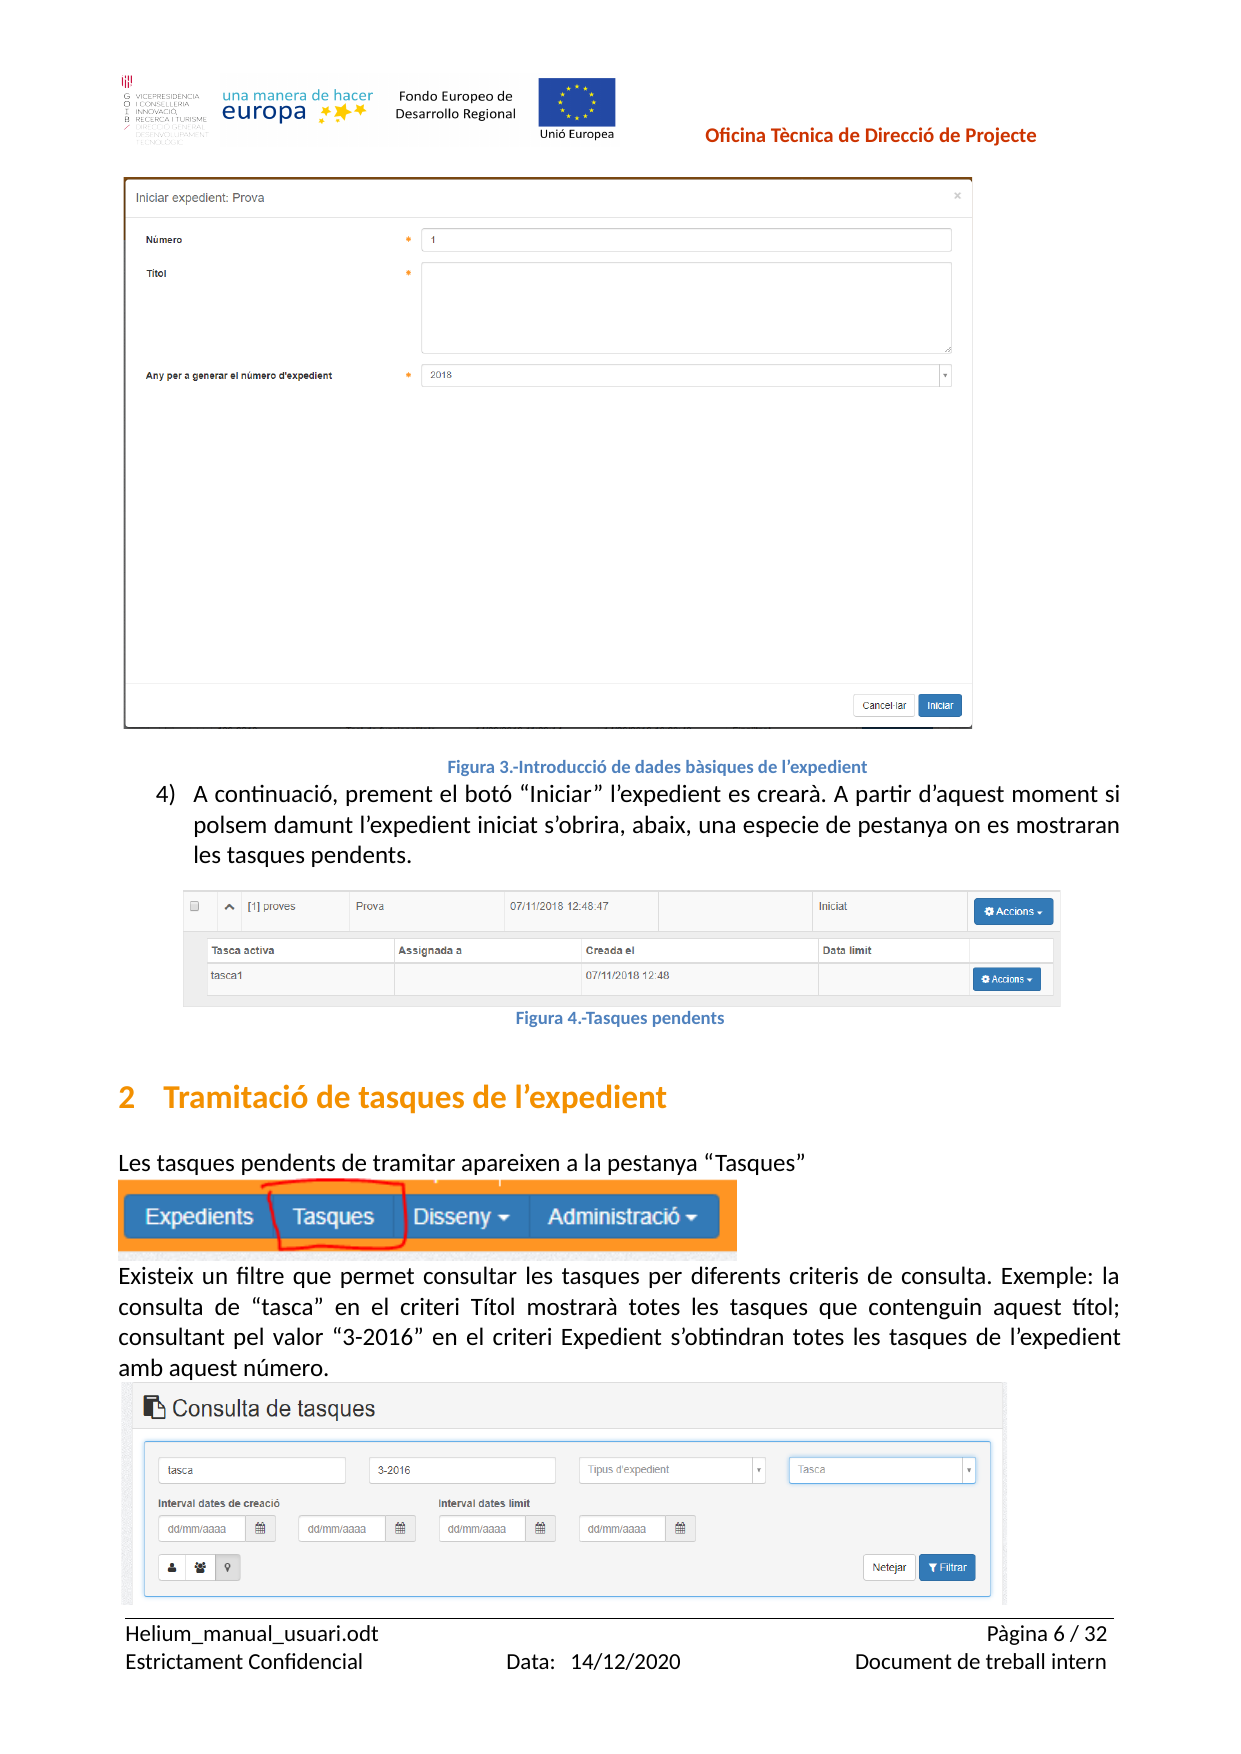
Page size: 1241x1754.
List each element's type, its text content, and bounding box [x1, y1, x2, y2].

list A continuació, prement el botó “Iniciar” l’expedient es crearà. A partir d’aquest moment si polsem damunt l’expedient iniciat s’obrira, abaix, una especie de pestanya on es mostraran les tasques pendents. [156, 778, 1122, 870]
text Les tasques pendents de tramitar apareixen a la pestanya “Tasques” [118, 1147, 1122, 1177]
text Figura 3.-Introducció de dades bàsiques de l’expedient [193, 756, 1122, 778]
picture [121, 1382, 1008, 1605]
picture [219, 73, 621, 147]
subtitle Tramitació de tasques de l’expedient [118, 1077, 1122, 1117]
picture [118, 73, 213, 147]
text Existeix un filtre que permet consultar les tasques per diferents criteris de consulta. Exemple: la consulta de “tasca” en el criteri Títol mostrarà totes les tasques que contenguin aquest títol; consultant pel valor “3-2016” en el criteri Expedient s’obtindran totes les tasques de l’expedient amb aquest número. [118, 1260, 1122, 1382]
text Figura 4.-Tasques pendents [118, 1006, 1122, 1029]
picture [118, 1177, 737, 1261]
picture [123, 177, 973, 729]
picture [177, 890, 1063, 1007]
